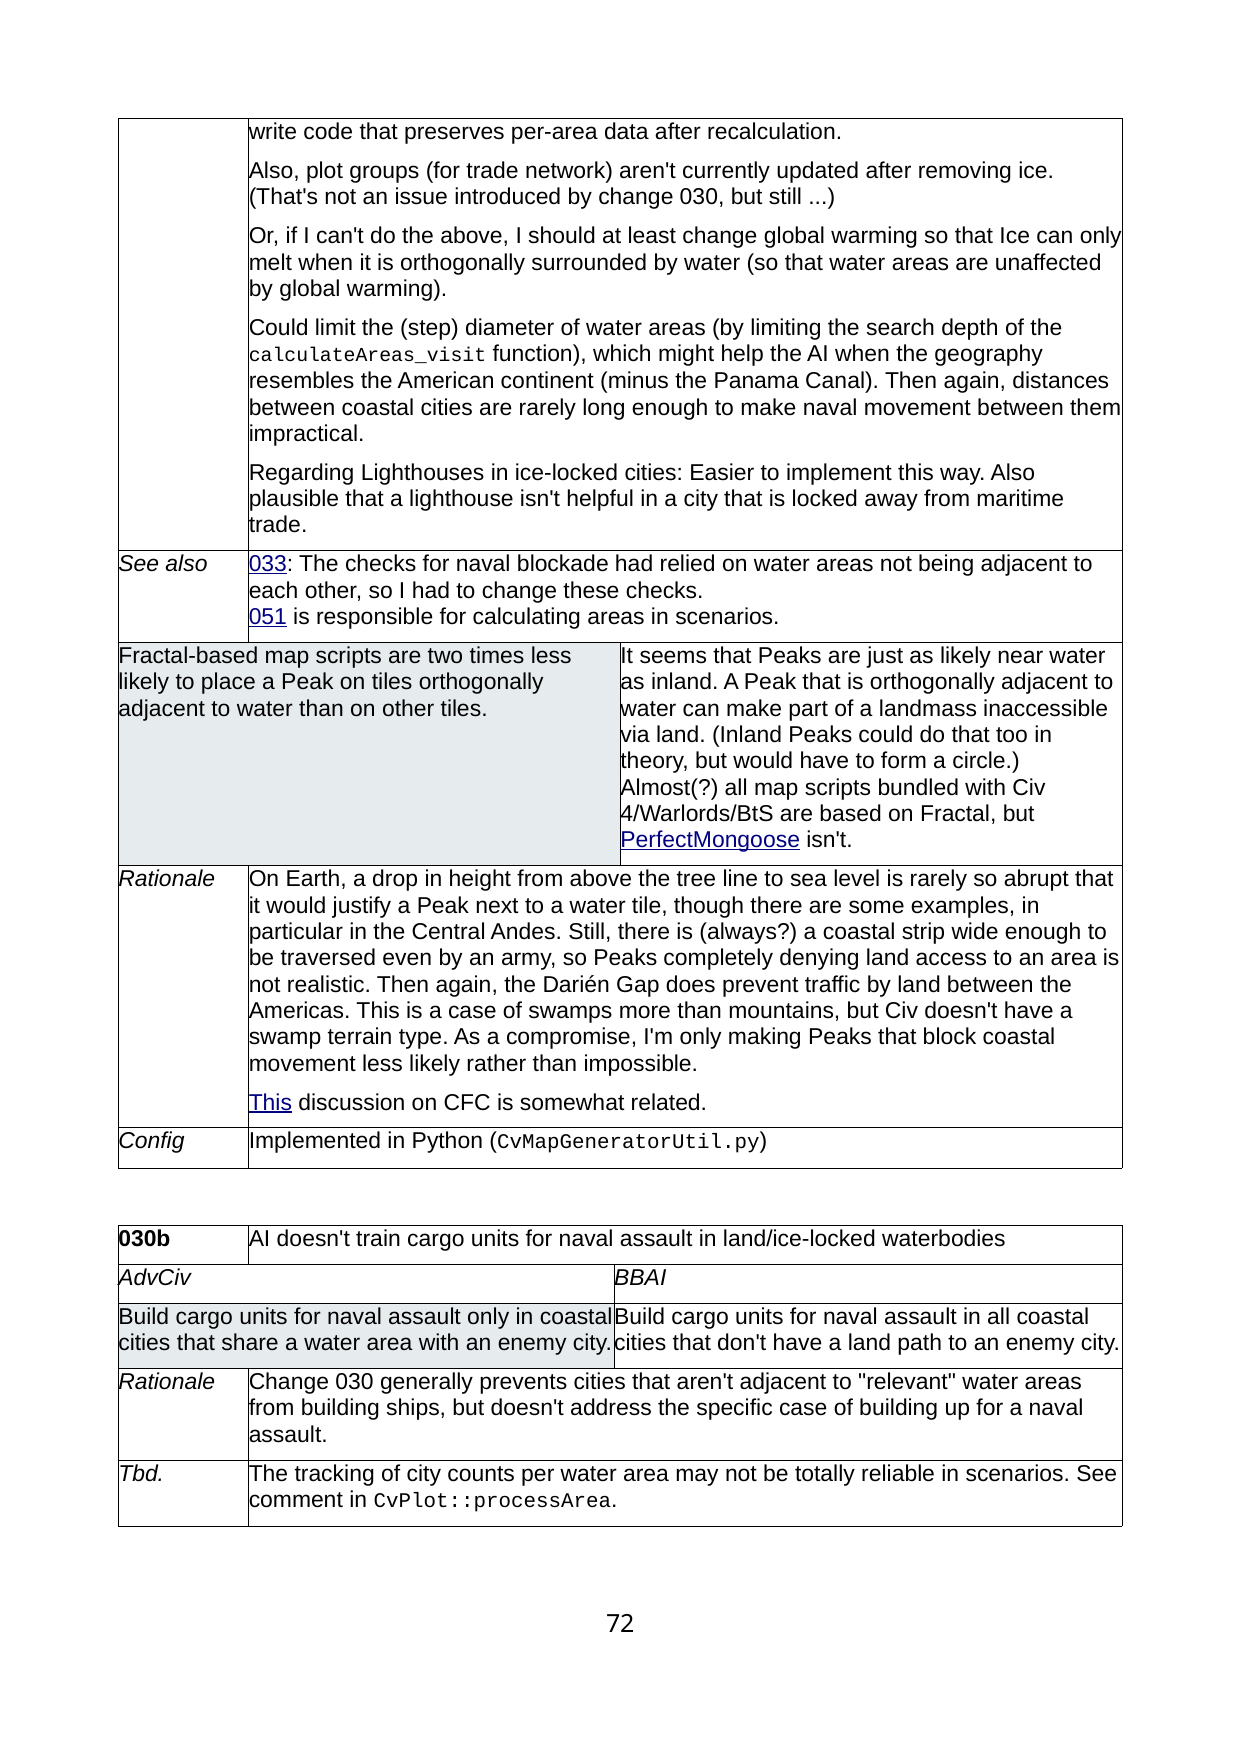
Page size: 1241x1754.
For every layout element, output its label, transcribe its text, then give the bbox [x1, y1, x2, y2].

table_cell Tbd. [119, 1461, 248, 1526]
table_cell Build cargo units for naval assault in all coastal cities that don't have a land path to an enemy city. [615, 1304, 1122, 1368]
table_cell Rationale [119, 866, 248, 1127]
table_header AI doesn't train cargo units for naval assault in land/ice-locked waterbodies [249, 1226, 1122, 1264]
table_cell Change 030 generally prevents cities that aren't adjacent to "relevant" water areas from building ships, but doesn't address the specific case of building up for a naval assault. [249, 1369, 1122, 1459]
table_cell Fractal-based map scripts are two times less likely to place a Peak on tiles orthogonally adjacent to water than on other tiles. [119, 643, 620, 865]
table_cell write code that preserves per-area data after recalculation. Also, plot groups (for trade network) aren't currently updated after removing ice. (That's not an issue introduced by change 030, but still ...) Or, if I can't do the above, I should at least change global warming so that Ice can only melt when it is orthogonally surrounded by water (so that water areas are unaffected by global warming). Could limit the (step) diameter of water areas (by limiting the search depth of the calculateAreas_visit function), which might help the AI when the geography resembles the American continent (minus the Panama Canal). Then again, distances between coastal cities are rarely long enough to make naval movement between them impractical. Regarding Lighthouses in ice-locked cities: Easier to implement this way. Also plausible that a lighthouse isn't helpful in a city that is locked away from maritime trade. [249, 119, 1122, 550]
table_cell Build cargo units for naval assault only in coastal cities that share a water area with an enemy city. [119, 1304, 614, 1368]
table_cell Implemented in Python (CvMapGeneratorUtil.py) [249, 1128, 1122, 1167]
table_cell See also [119, 551, 248, 642]
table_cell On Earth, a drop in height from above the tree line to sea level is rarely so abrupt that it would justify a Peak next to a water tile, though there are some examples, in particular in the Central Andes. Still, there is (always?) a coastal strip wide enough to be traversed even by an army, so Peaks completely denying land access to an area is not realistic. Then again, the Darién Gap does prevent traffic by land between the Americas. This is a case of swamps more than mountains, but Civ doesn't have a swamp terrain type. As a compromise, I'm only making Peaks that block coastal movement less likely rather than impossible. This discussion on CFC is somewhat related. [249, 866, 1122, 1127]
table_header 030b [119, 1226, 248, 1264]
table_cell Rationale [119, 1369, 248, 1459]
table_cell 033: The checks for naval blockade had relied on water areas not being adjacent to each other, so I had to change these checks. 051 is responsible for calculating areas in scenarios. [249, 551, 1122, 642]
table_cell Config [119, 1128, 248, 1167]
table_cell [119, 119, 248, 550]
table_cell The tracking of city counts per water area may not be totally reliable in scenarios. See comment in CvPlot::processArea. [249, 1461, 1122, 1526]
table_cell AdvCiv [119, 1265, 614, 1303]
table_cell BBAI [615, 1265, 1122, 1303]
table_cell It seems that Peaks are just as likely near water as inland. A Peak that is orthogonally adjacent to water can make part of a landmass inaccessible via land. (Inland Peaks could do that too in theory, but would have to form a circle.) Almost(?) all map scripts bundled with Civ 4/Warlords/BtS are based on Fractal, but PerfectMongoose isn't. [621, 643, 1122, 865]
